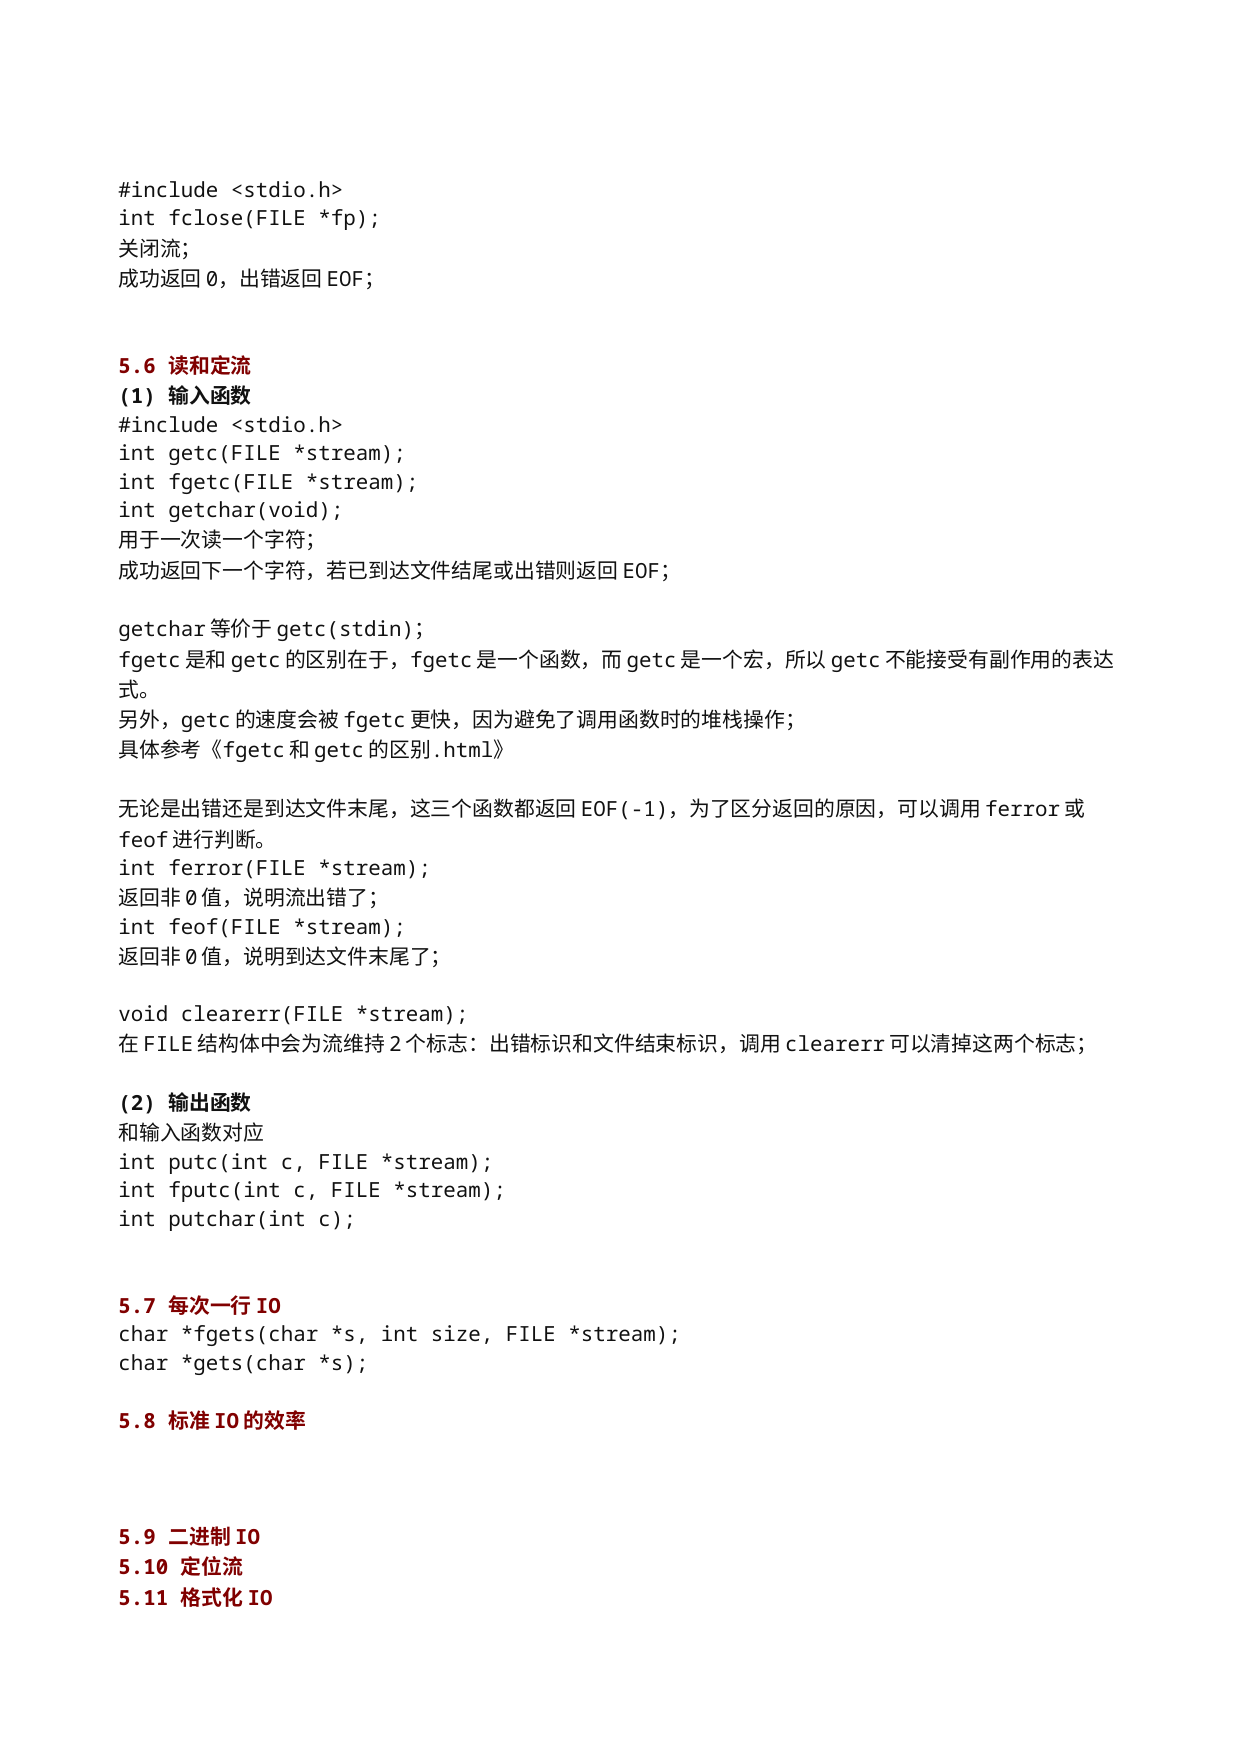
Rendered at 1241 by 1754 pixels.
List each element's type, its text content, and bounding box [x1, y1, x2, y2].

text int fgetc(FILE *stream); [118, 467, 1122, 495]
text 关闭流； [118, 232, 1122, 262]
text int putc(int c, FILE *stream); [118, 1147, 1122, 1175]
text 和输入函数对应 [118, 1117, 1122, 1147]
text (1) 输入函数 [118, 379, 1122, 410]
text #include <stdio.h> [118, 410, 1122, 438]
text 5.9 二进制IO [118, 1520, 1122, 1551]
text 5.6 读和定流 [118, 349, 1122, 379]
text 5.8 标准IO的效率 [118, 1404, 1122, 1435]
text 无论是出错还是到达文件末尾，这三个函数都返回EOF(-1)，为了区分返回的原因，可以调用ferror或feof进行判断。 [118, 792, 1122, 853]
text 成功返回0，出错返回EOF； [118, 262, 1122, 292]
text int getc(FILE *stream); [118, 438, 1122, 467]
text 另外，getc的速度会被fgetc更快，因为避免了调用函数时的堆栈操作； [118, 703, 1122, 734]
text #include <stdio.h> [118, 175, 1122, 203]
text 5.10 定位流 [118, 1551, 1122, 1581]
text fgetc是和getc的区别在于，fgetc是一个函数，而getc是一个宏，所以getc不能接受有副作用的表达式。 [118, 643, 1122, 703]
text int feof(FILE *stream); [118, 912, 1122, 940]
text 5.11 格式化IO [118, 1581, 1122, 1611]
text 成功返回下一个字符，若已到达文件结尾或出错则返回EOF； [118, 554, 1122, 584]
text char *gets(char *s); [118, 1348, 1122, 1376]
text int fclose(FILE *fp); [118, 203, 1122, 232]
text int getchar(void); [118, 495, 1122, 524]
text 5.7 每次一行IO [118, 1289, 1122, 1319]
text 在FILE结构体中会为流维持2个标志：出错标识和文件结束标识，调用clearerr可以清掉这两个标志； [118, 1027, 1122, 1058]
text 用于一次读一个字符； [118, 524, 1122, 554]
text 具体参考《fgetc和getc的区别.html》 [118, 734, 1122, 764]
text int ferror(FILE *stream); [118, 853, 1122, 882]
text int fputc(int c, FILE *stream); [118, 1175, 1122, 1204]
text char *fgets(char *s, int size, FILE *stream); [118, 1319, 1122, 1348]
text (2) 输出函数 [118, 1086, 1122, 1117]
text 返回非0值，说明流出错了； [118, 882, 1122, 912]
text void clearerr(FILE *stream); [118, 999, 1122, 1027]
text 返回非0值，说明到达文件末尾了； [118, 940, 1122, 971]
text getchar等价于getc(stdin)； [118, 613, 1122, 643]
text int putchar(int c); [118, 1204, 1122, 1232]
